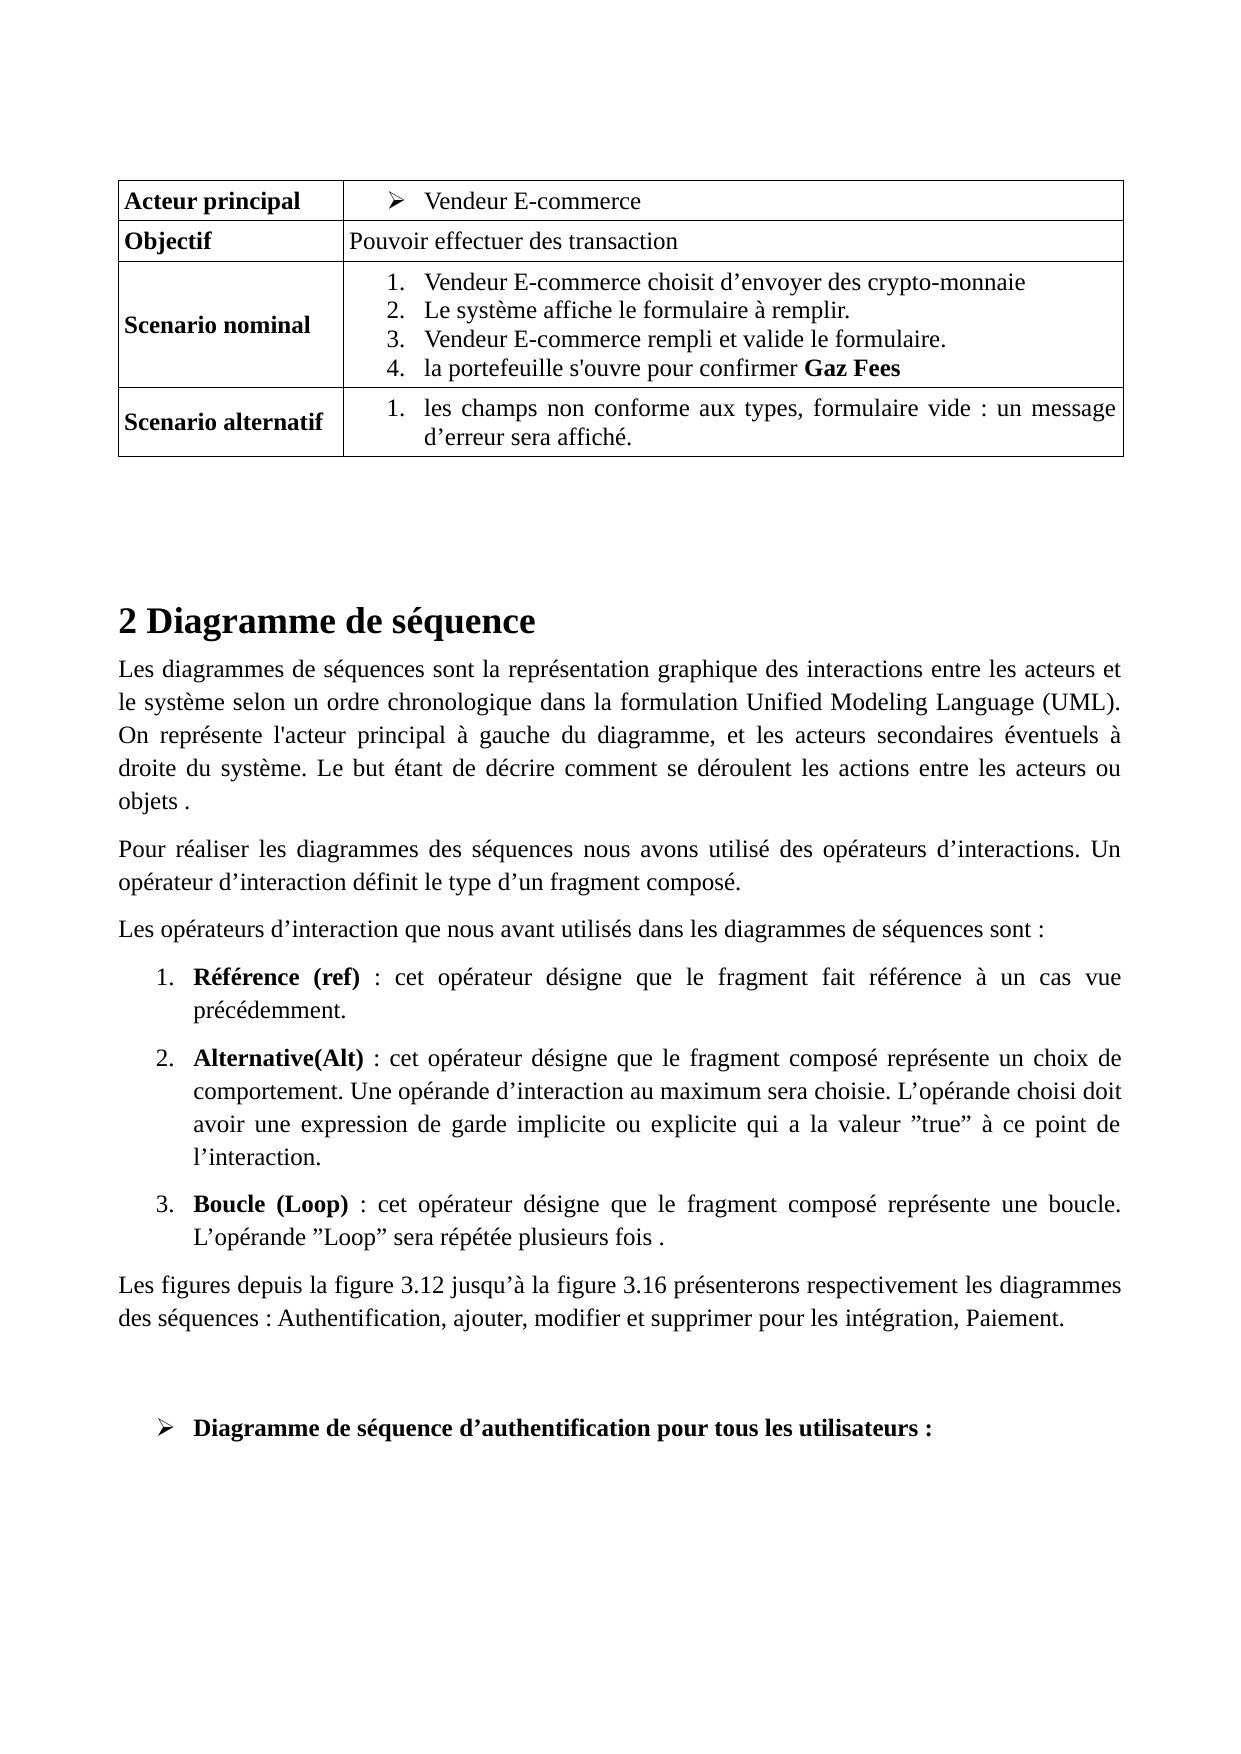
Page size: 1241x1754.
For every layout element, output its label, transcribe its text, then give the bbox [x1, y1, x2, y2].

table_header Acteur principal [119, 181, 343, 220]
list Référence (ref) : cet opérateur désigne que le fragment fait référence à un cas vue précédemment. [156, 962, 1122, 1024]
text Les diagrammes de séquences sont la représentation graphique des interactions entre les acteurs et le système selon un ordre chronologique dans la formulation Unified Modeling Language (UML). On représente l'acteur principal à gauche du diagramme, et les acteurs secondaires éventuels à droite du système. Le but étant de décrire comment se déroulent les actions entre les acteurs ou objets . [118, 654, 1122, 815]
text Les figures depuis la figure 3.12 jusqu’à la figure 3.16 présenterons respectivement les diagrammes des séquences : Authentification, ajouter, modifier et supprimer pour les intégration, Paiement. [118, 1270, 1122, 1332]
table_cell Objectif [119, 221, 343, 261]
table_cell Scenario nominal [119, 262, 343, 387]
table_header Vendeur E-commerce [344, 181, 1123, 220]
list Diagramme de séquence d’authentification pour tous les utilisateurs : [156, 1413, 1122, 1441]
text Pour réaliser les diagrammes des séquences nous avons utilisé des opérateurs d’interactions. Un opérateur d’interaction définit le type d’un fragment composé. [118, 834, 1122, 896]
table_cell Pouvoir effectuer des transaction [344, 221, 1123, 261]
text Les opérateurs d’interaction que nous avant utilisés dans les diagrammes de séquences sont : [118, 914, 1122, 943]
table_cell Vendeur E-commerce choisit d’envoyer des crypto-monnaie Le système affiche le formulaire à remplir. Vendeur E-commerce rempli et valide le formulaire. la portefeuille s'ouvre pour confirmer Gaz Fees [344, 262, 1123, 387]
list Alternative(Alt) : cet opérateur désigne que le fragment composé représente un choix de comportement. Une opérande d’interaction au maximum sera choisie. L’opérande choisi doit avoir une expression de garde implicite ou explicite qui a la valeur ”true” à ce point de l’interaction. [156, 1043, 1122, 1171]
table_cell les champs non conforme aux types, formulaire vide : un message d’erreur sera affiché. [344, 388, 1123, 456]
list Boucle (Loop) : cet opérateur désigne que le fragment composé représente une boucle. L’opérande ”Loop” sera répétée plusieurs fois . [156, 1189, 1122, 1251]
table_cell Scenario alternatif [119, 388, 343, 456]
subtitle 2 Diagramme de séquence [118, 598, 1122, 642]
